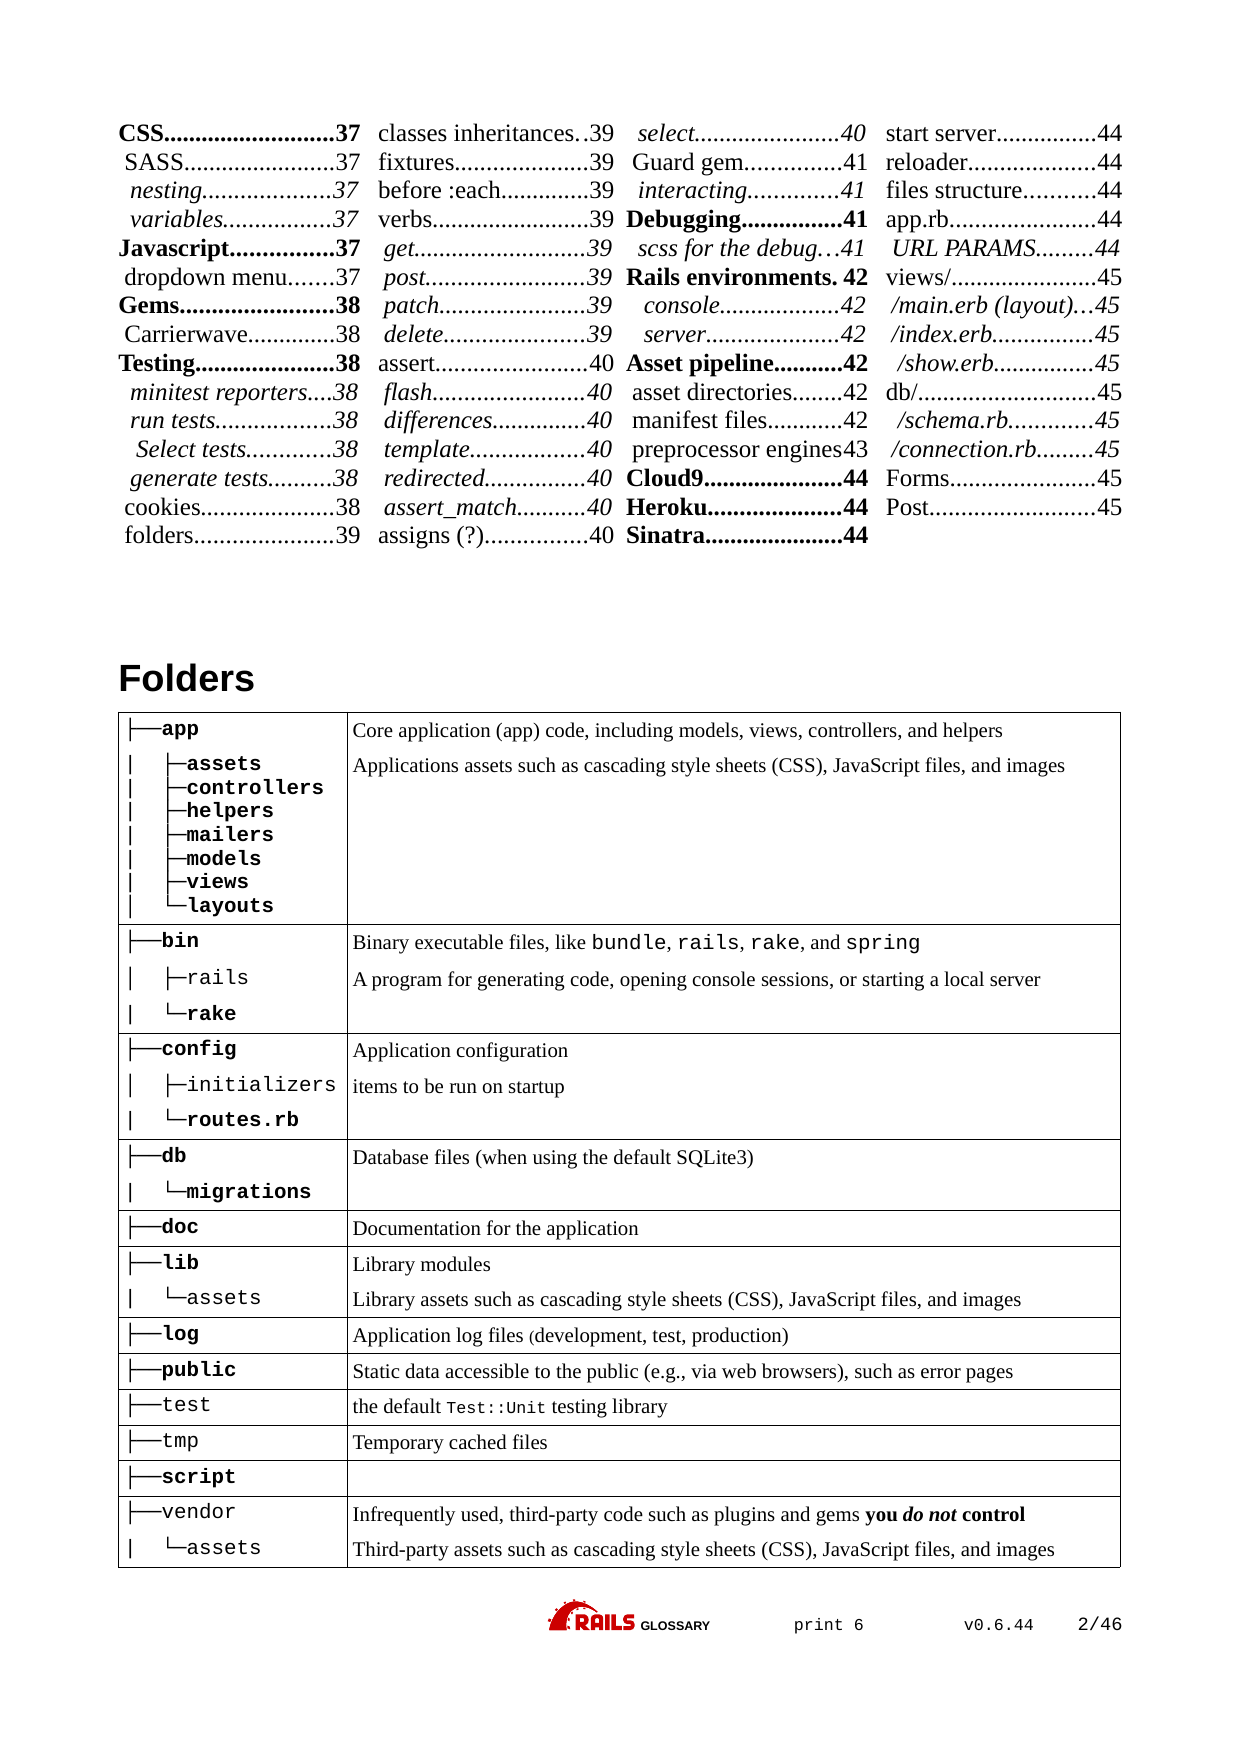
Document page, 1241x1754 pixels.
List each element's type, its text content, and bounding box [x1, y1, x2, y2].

text template 40 [384, 434, 614, 463]
table_cell [348, 1104, 1120, 1139]
table_cell | └─assets [119, 1531, 347, 1567]
text run tests 38 [130, 406, 360, 434]
table_cell Application configuration [348, 1034, 1120, 1068]
text /show.erb 45 [891, 348, 1122, 377]
table_cell | └─assets [119, 1282, 347, 1317]
text start server 44 [886, 118, 1122, 147]
text dropdown menu 37 [124, 262, 360, 291]
text before :each 39 [378, 176, 614, 204]
table_cell ├──db [119, 1140, 347, 1175]
text manifest files 42 [632, 406, 868, 434]
table_cell Applications assets such as cascading style sheets (CSS), JavaScript files, and images [348, 747, 1120, 924]
table_cell ├──tmp [119, 1426, 347, 1460]
text select 40 [638, 118, 868, 147]
text asset directories 42 [632, 377, 868, 406]
text assert 40 [378, 348, 614, 377]
text server 42 [643, 319, 868, 348]
table_cell | └─migrations [119, 1175, 347, 1210]
text Sinatra 44 [626, 521, 868, 549]
table_cell the default Test::Unit testing library [348, 1390, 1120, 1424]
table_cell items to be run on startup [348, 1068, 1120, 1104]
text Rails environments 42 [626, 262, 868, 291]
table_cell Third-party assets such as cascading style sheets (CSS), JavaScript files, and images [348, 1531, 1120, 1567]
text cookies 38 [124, 492, 360, 521]
text /schema.rb 45 [891, 406, 1122, 434]
text assigns (?) 40 [378, 521, 614, 549]
text flash 40 [384, 377, 614, 406]
table_cell ├──script [119, 1461, 347, 1496]
text /main.erb (layout) 45 [891, 291, 1122, 319]
text variables 37 [130, 204, 360, 233]
text db/ 45 [886, 377, 1122, 406]
table_cell ├──test [119, 1390, 347, 1424]
table_cell │ ├─initializers [119, 1068, 347, 1104]
text preprocessor engines 43 [632, 434, 868, 463]
text Post 45 [886, 492, 1122, 521]
table_cell Static data accessible to the public (e.g., via web browsers), such as error pages [348, 1354, 1120, 1388]
text Debugging 41 [626, 204, 868, 233]
table_cell Documentation for the application [348, 1211, 1120, 1246]
text URL PARAMS 44 [891, 233, 1122, 262]
text Carrierwave 38 [124, 319, 360, 348]
text console 42 [643, 291, 868, 319]
table_cell ├──doc [119, 1211, 347, 1246]
table_cell | └─routes.rb [119, 1104, 347, 1139]
table_cell ├──log [119, 1318, 347, 1353]
table_cell [348, 1461, 1120, 1496]
text scss for the debug 41 [638, 233, 868, 262]
table_cell ├──vendor [119, 1497, 347, 1531]
table_cell ├──config [119, 1034, 347, 1068]
text generate tests 38 [130, 463, 360, 492]
table_cell | └─rake [119, 997, 347, 1033]
text Heroku 44 [626, 492, 868, 521]
text files structure 44 [886, 176, 1122, 204]
table_cell Binary executable files, like bundle, rails, rake, and spring [348, 925, 1120, 962]
text app.rb 44 [886, 204, 1122, 233]
text delete 39 [384, 319, 614, 348]
text fixtures 39 [378, 147, 614, 176]
subtitle Folders [118, 656, 611, 699]
text Guard gem 41 [632, 147, 868, 176]
table_cell [348, 997, 1120, 1033]
table_cell ├──public [119, 1354, 347, 1388]
table_cell Temporary cached files [348, 1426, 1120, 1460]
text patch 39 [384, 291, 614, 319]
text Gems 38 [118, 291, 360, 319]
table_cell Database files (when using the default SQLite3) [348, 1140, 1120, 1175]
text nesting 37 [130, 176, 360, 204]
text folders 39 [124, 521, 360, 549]
table_cell ├──lib [119, 1247, 347, 1282]
text Asset pipeline 42 [626, 348, 868, 377]
text /index.erb 45 [891, 319, 1122, 348]
text Cloud9 44 [626, 463, 868, 492]
text classes inheritances 39 [378, 118, 614, 147]
table_cell ├──bin [119, 925, 347, 962]
text /connection.rb 45 [891, 434, 1122, 463]
text views/ 45 [886, 262, 1122, 291]
text interacting 41 [638, 176, 868, 204]
table_cell A program for generating code, opening console sessions, or starting a local server [348, 962, 1120, 997]
table_cell │ ├─rails [119, 962, 347, 997]
table_cell Application log files (development, test, production) [348, 1318, 1120, 1353]
text assert_match 40 [384, 492, 614, 521]
text differences 40 [384, 406, 614, 434]
text Select tests 38 [136, 434, 360, 463]
text Forms 45 [886, 463, 1122, 492]
text reloader 44 [886, 147, 1122, 176]
table_header Core application (app) code, including models, views, controllers, and helpers [348, 713, 1120, 747]
text get 39 [384, 233, 614, 262]
text post 39 [384, 262, 614, 291]
table_cell | ├─assets | ├─controllers | ├─helpers | ├─mailers | ├─models | ├─views │ └─layouts [119, 747, 347, 924]
text Testing 38 [118, 348, 360, 377]
table_cell Library assets such as cascading style sheets (CSS), JavaScript files, and images [348, 1282, 1120, 1317]
text CSS 37 [118, 118, 360, 147]
text verbs 39 [378, 204, 614, 233]
text Javascript 37 [118, 233, 360, 262]
text SASS 37 [124, 147, 360, 176]
table_cell [348, 1175, 1120, 1210]
table_cell Library modules [348, 1247, 1120, 1282]
table_cell Infrequently used, third-party code such as plugins and gems you do not control [348, 1497, 1120, 1531]
text minitest reporters 38 [130, 377, 360, 406]
table_header ├──app [119, 713, 347, 747]
text redirected 40 [384, 463, 614, 492]
